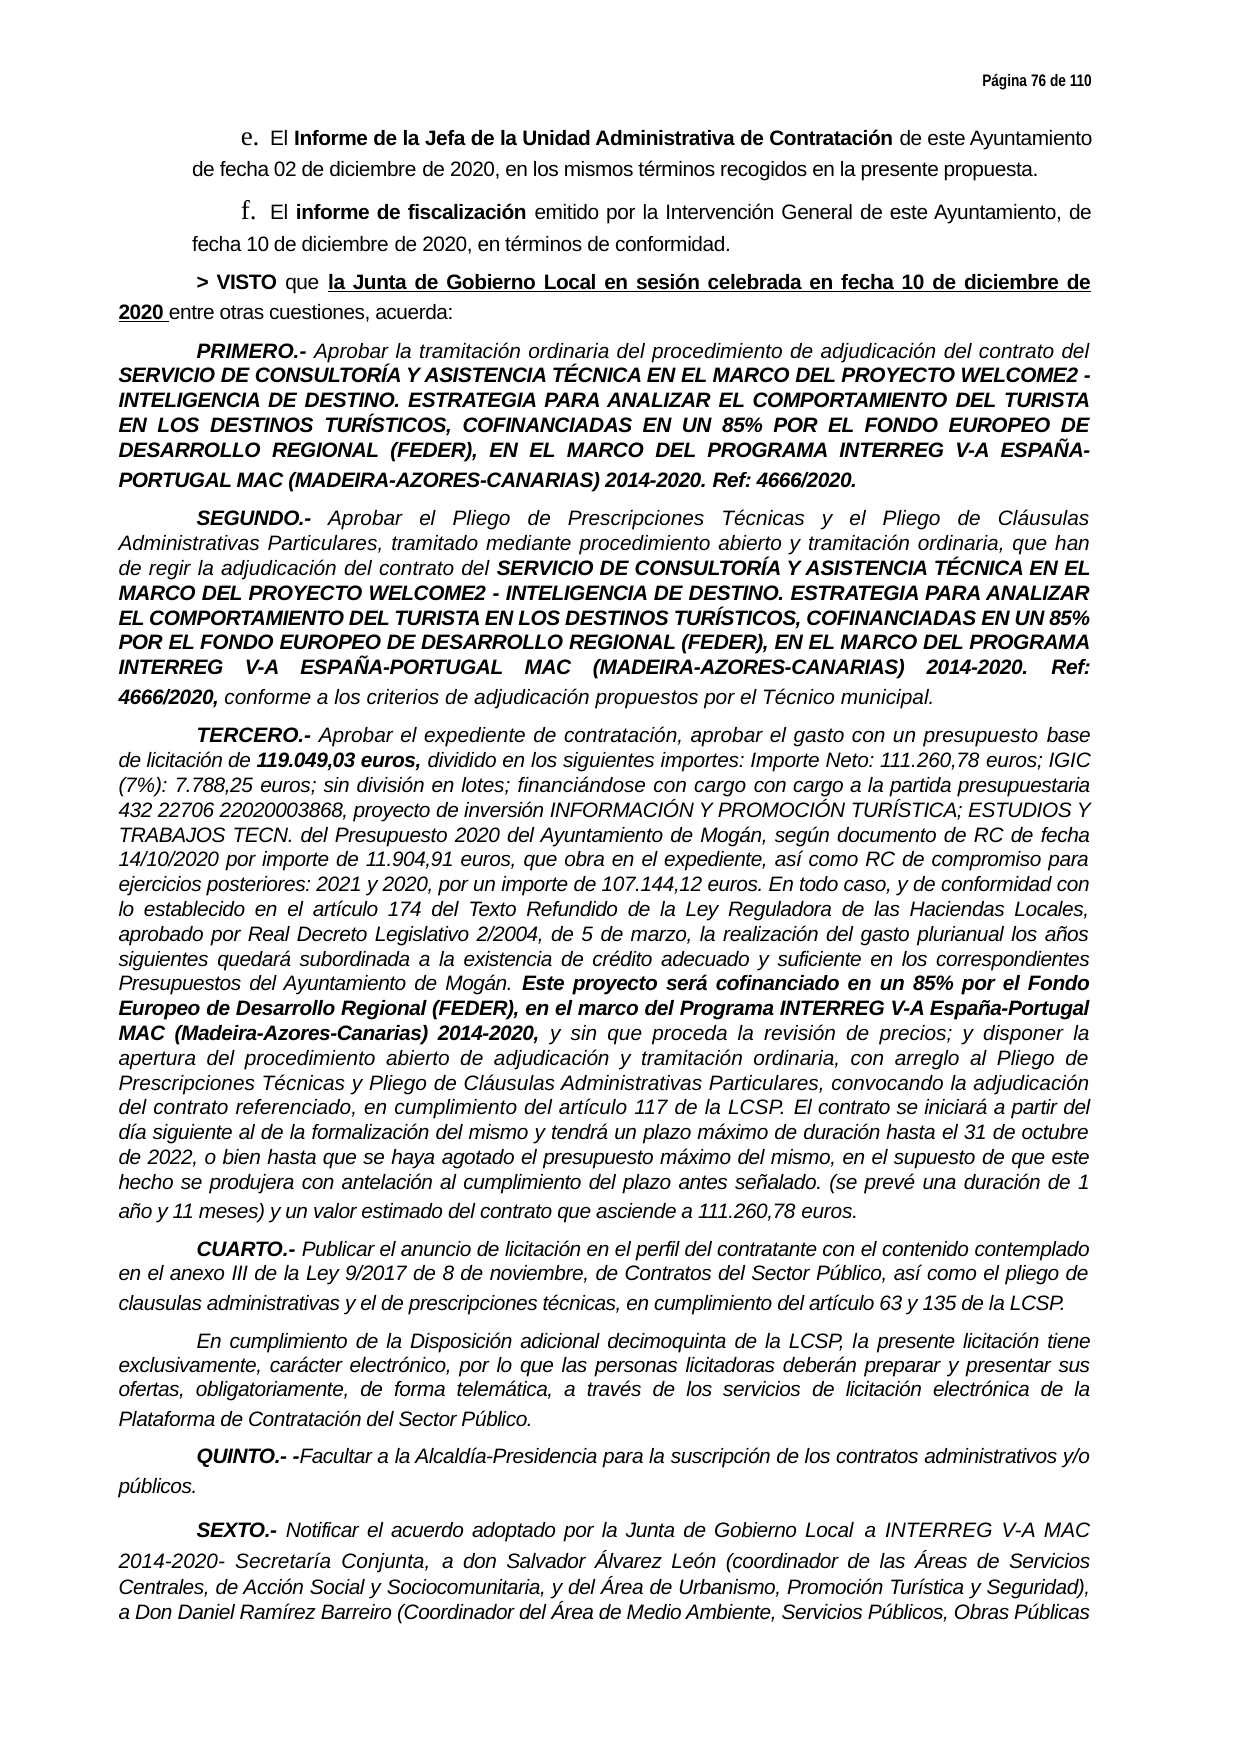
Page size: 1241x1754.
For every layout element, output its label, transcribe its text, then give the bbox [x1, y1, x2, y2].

text SEGUNDO.- Aprobar el Pliego de Prescripciones Técnicas y el Pliego de Cláusulas Administrativas Particulares, tramitado mediante procedimiento abierto y tramitación ordinaria, que han de regir la adjudicación del contrato del SERVICIO DE CONSULTORÍA Y ASISTENCIA TÉCNICA EN EL MARCO DEL PROYECTO WELCOME2 - INTELIGENCIA DE DESTINO. ESTRATEGIA PARA ANALIZAR EL COMPORTAMIENTO DEL TURISTA EN LOS DESTINOS TURÍSTICOS, COFINANCIADAS EN UN 85% POR EL FONDO EUROPEO DE DESARROLLO REGIONAL (FEDER), EN EL MARCO DEL PROGRAMA INTERREG V-A ESPAÑA-PORTUGAL MAC (MADEIRA-AZORES-CANARIAS) 2014-2020. Ref: 4666/2020, conforme a los criterios de adjudicación propuestos por el Técnico municipal. [118, 505, 1092, 710]
text QUINTO.- -Facultar a la Alcaldía-Presidencia para la suscripción de los contratos administrativos y/o públicos. [118, 1444, 1092, 1499]
text En cumplimiento de la Disposición adicional decimoquinta de la LCSP, la presente licitación tiene exclusivamente, carácter electrónico, por lo que las personas licitadoras deberán preparar y presentar sus ofertas, obligatoriamente, de forma telemática, a través de los servicios de licitación electrónica de la Plataforma de Contratación del Sector Público. [118, 1329, 1092, 1432]
text TERCERO.- Aprobar el expediente de contratación, aprobar el gasto con un presupuesto base de licitación de 119.049,03 euros, dividido en los siguientes importes: Importe Neto: 111.260,78 euros; IGIC (7%): 7.788,25 euros; sin división en lotes; financiándose con cargo con cargo a la partida presupuestaria 432 22706 22020003868, proyecto de inversión INFORMACIÓN Y PROMOCIÓN TURÍSTICA; ESTUDIOS Y TRABAJOS TECN. del Presupuesto 2020 del Ayuntamiento de Mogán, según documento de RC de fecha 14/10/2020 por importe de 11.904,91 euros, que obra en el expediente, así como RC de compromiso para ejercicios posteriores: 2021 y 2020, por un importe de 107.144,12 euros. En todo caso, y de conformidad con lo establecido en el artículo 174 del Texto Refundido de la Ley Reguladora de las Haciendas Locales, aprobado por Real Decreto Legislativo 2/2004, de 5 de marzo, la realización del gasto plurianual los años siguientes quedará subordinada a la existencia de crédito adecuado y suficiente en los correspondientes Presupuestos del Ayuntamiento de Mogán. Este proyecto será cofinanciado en un 85% por el Fondo Europeo de Desarrollo Regional (FEDER), en el marco del Programa INTERREG V-A España-Portugal MAC (Madeira-Azores-Canarias) 2014-2020, y sin que proceda la revisión de precios; y disponer la apertura del procedimiento abierto de adjudicación y tramitación ordinaria, con arreglo al Pliego de Prescripciones Técnicas y Pliego de Cláusulas Administrativas Particulares, convocando la adjudicación del contrato referenciado, en cumplimiento del artículo 117 de la LCSP. El contrato se iniciará a partir del día siguiente al de la formalización del mismo y tendrá un plazo máximo de duración hasta el 31 de octubre de 2022, o bien hasta que se haya agotado el presupuesto máximo del mismo, en el supuesto de que este hecho se produjera con antelación al cumplimiento del plazo antes señalado. (se prevé una duración de 1 año y 11 meses) y un valor estimado del contrato que asciende a 111.260,78 euros. [118, 722, 1092, 1225]
text CUARTO.- Publicar el anuncio de licitación en el perfil del contratante con el contenido contemplado en el anexo III de la Ley 9/2017 de 8 de noviembre, de Contratos del Sector Público, así como el pliego de clausulas administrativas y el de prescripciones técnicas, en cumplimiento del artículo 63 y 135 de la LCSP. [118, 1237, 1092, 1316]
text SEXTO.- Notificar el acuerdo adoptado por la Junta de Gobierno Local a INTERREG V-A MAC 2014-2020- Secretaría Conjunta, a don Salvador Álvarez León (coordinador de las Áreas de Servicios Centrales, de Acción Social y Sociocomunitaria, y del Área de Urbanismo, Promoción Turística y Seguridad), a Don Daniel Ramírez Barreiro (Coordinador del Área de Medio Ambiente, Servicios Públicos, Obras Públicas [118, 1512, 1092, 1624]
list El informe de fiscalización emitido por la Intervención General de este Ayuntamiento, de fecha 10 de diciembre de 2020, en términos de conformidad. [162, 194, 1092, 257]
text PRIMERO.- Aprobar la tramitación ordinaria del procedimiento de adjudicación del contrato del SERVICIO DE CONSULTORÍA Y ASISTENCIA TÉCNICA EN EL MARCO DEL PROYECTO WELCOME2 - INTELIGENCIA DE DESTINO. ESTRATEGIA PARA ANALIZAR EL COMPORTAMIENTO DEL TURISTA EN LOS DESTINOS TURÍSTICOS, COFINANCIADAS EN UN 85% POR EL FONDO EUROPEO DE DESARROLLO REGIONAL (FEDER), EN EL MARCO DEL PROGRAMA INTERREG V-A ESPAÑA-PORTUGAL MAC (MADEIRA-AZORES-CANARIAS) 2014-2020. Ref: 4666/2020. [118, 338, 1092, 493]
text > VISTO que la Junta de Gobierno Local en sesión celebrada en fecha 10 de diciembre de 2020 entre otras cuestiones, acuerda: [118, 269, 1092, 325]
list El Informe de la Jefa de la Unidad Administrativa de Contratación de este Ayuntamiento de fecha 02 de diciembre de 2020, en los mismos términos recogidos en la presente propuesta. [162, 120, 1092, 182]
